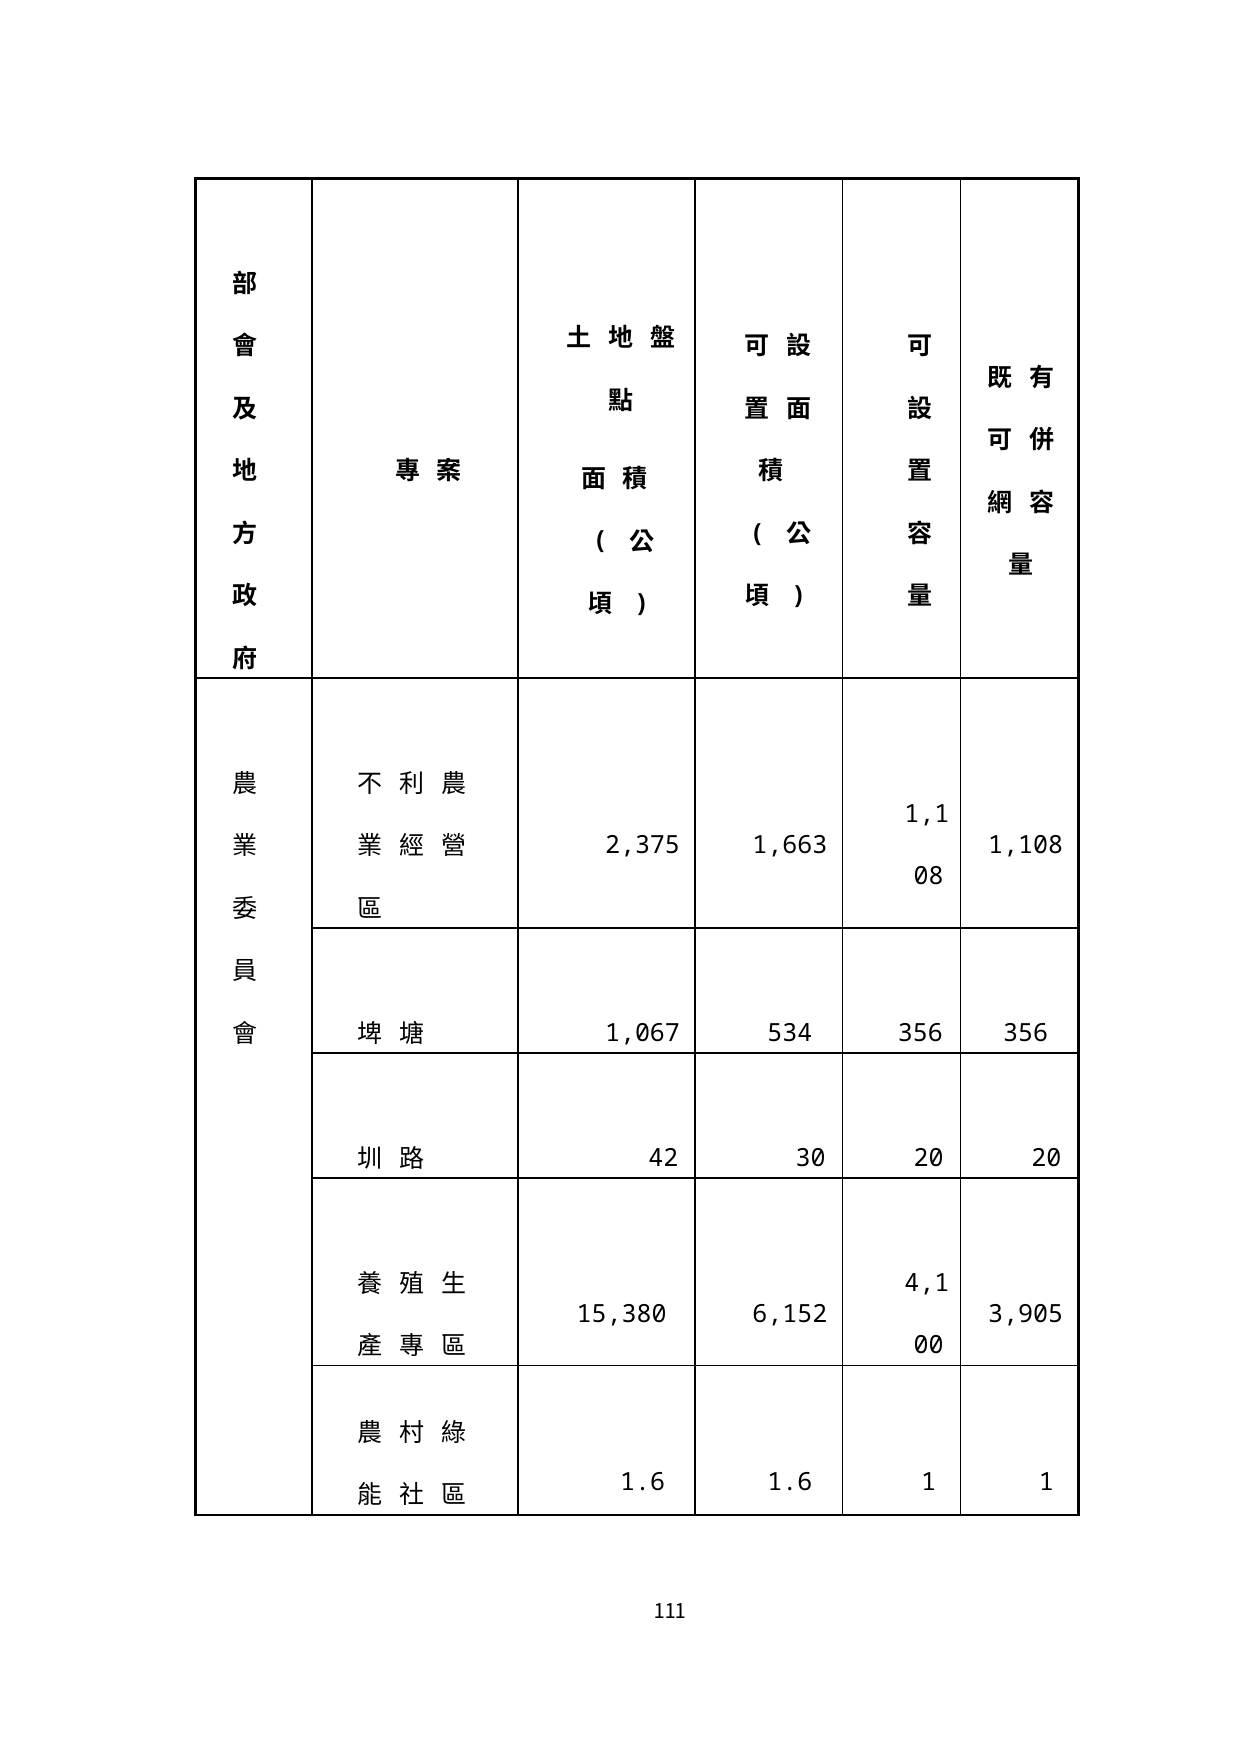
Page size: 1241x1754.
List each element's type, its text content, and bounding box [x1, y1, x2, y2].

table_cell 養殖生產專區 [313, 1179, 517, 1365]
table_cell 4,100 [843, 1179, 960, 1365]
table_cell 1 [843, 1366, 960, 1514]
table_cell 356 [843, 929, 960, 1052]
table_cell 42 [519, 1054, 694, 1177]
table_header 部會及地方政府 [197, 180, 311, 677]
table_cell 20 [843, 1054, 960, 1177]
table_cell 30 [696, 1054, 842, 1177]
table_cell 20 [961, 1054, 1077, 1177]
table_cell 1.6 [696, 1366, 842, 1514]
table_cell 3,905 [961, 1179, 1077, 1365]
table_cell 2,375 [519, 679, 694, 927]
table_header 可設置容量 [843, 180, 960, 677]
table_cell 埤塘 [313, 929, 517, 1052]
table_header 可設置面積(公頃) [696, 180, 842, 677]
table_cell 1,067 [519, 929, 694, 1052]
table_cell 6,152 [696, 1179, 842, 1365]
table_header 既有可併網容量 [961, 180, 1077, 677]
table_header 專案 [313, 180, 517, 677]
table_cell 15,380 [519, 1179, 694, 1365]
table_cell 農業委員會 [197, 679, 311, 1514]
table_cell 1.6 [519, 1366, 694, 1514]
table_cell 534 [696, 929, 842, 1052]
table_cell 農村綠能社區 [313, 1366, 517, 1514]
table_cell 1,108 [961, 679, 1077, 927]
table_cell 圳路 [313, 1054, 517, 1177]
table_cell 1,663 [696, 679, 842, 927]
table_cell 356 [961, 929, 1077, 1052]
table_header 土地盤點 面積(公頃) [519, 180, 694, 677]
table_cell 1 [961, 1366, 1077, 1514]
table_cell 不利農業經營區 [313, 679, 517, 927]
table_cell 1,108 [843, 679, 960, 927]
